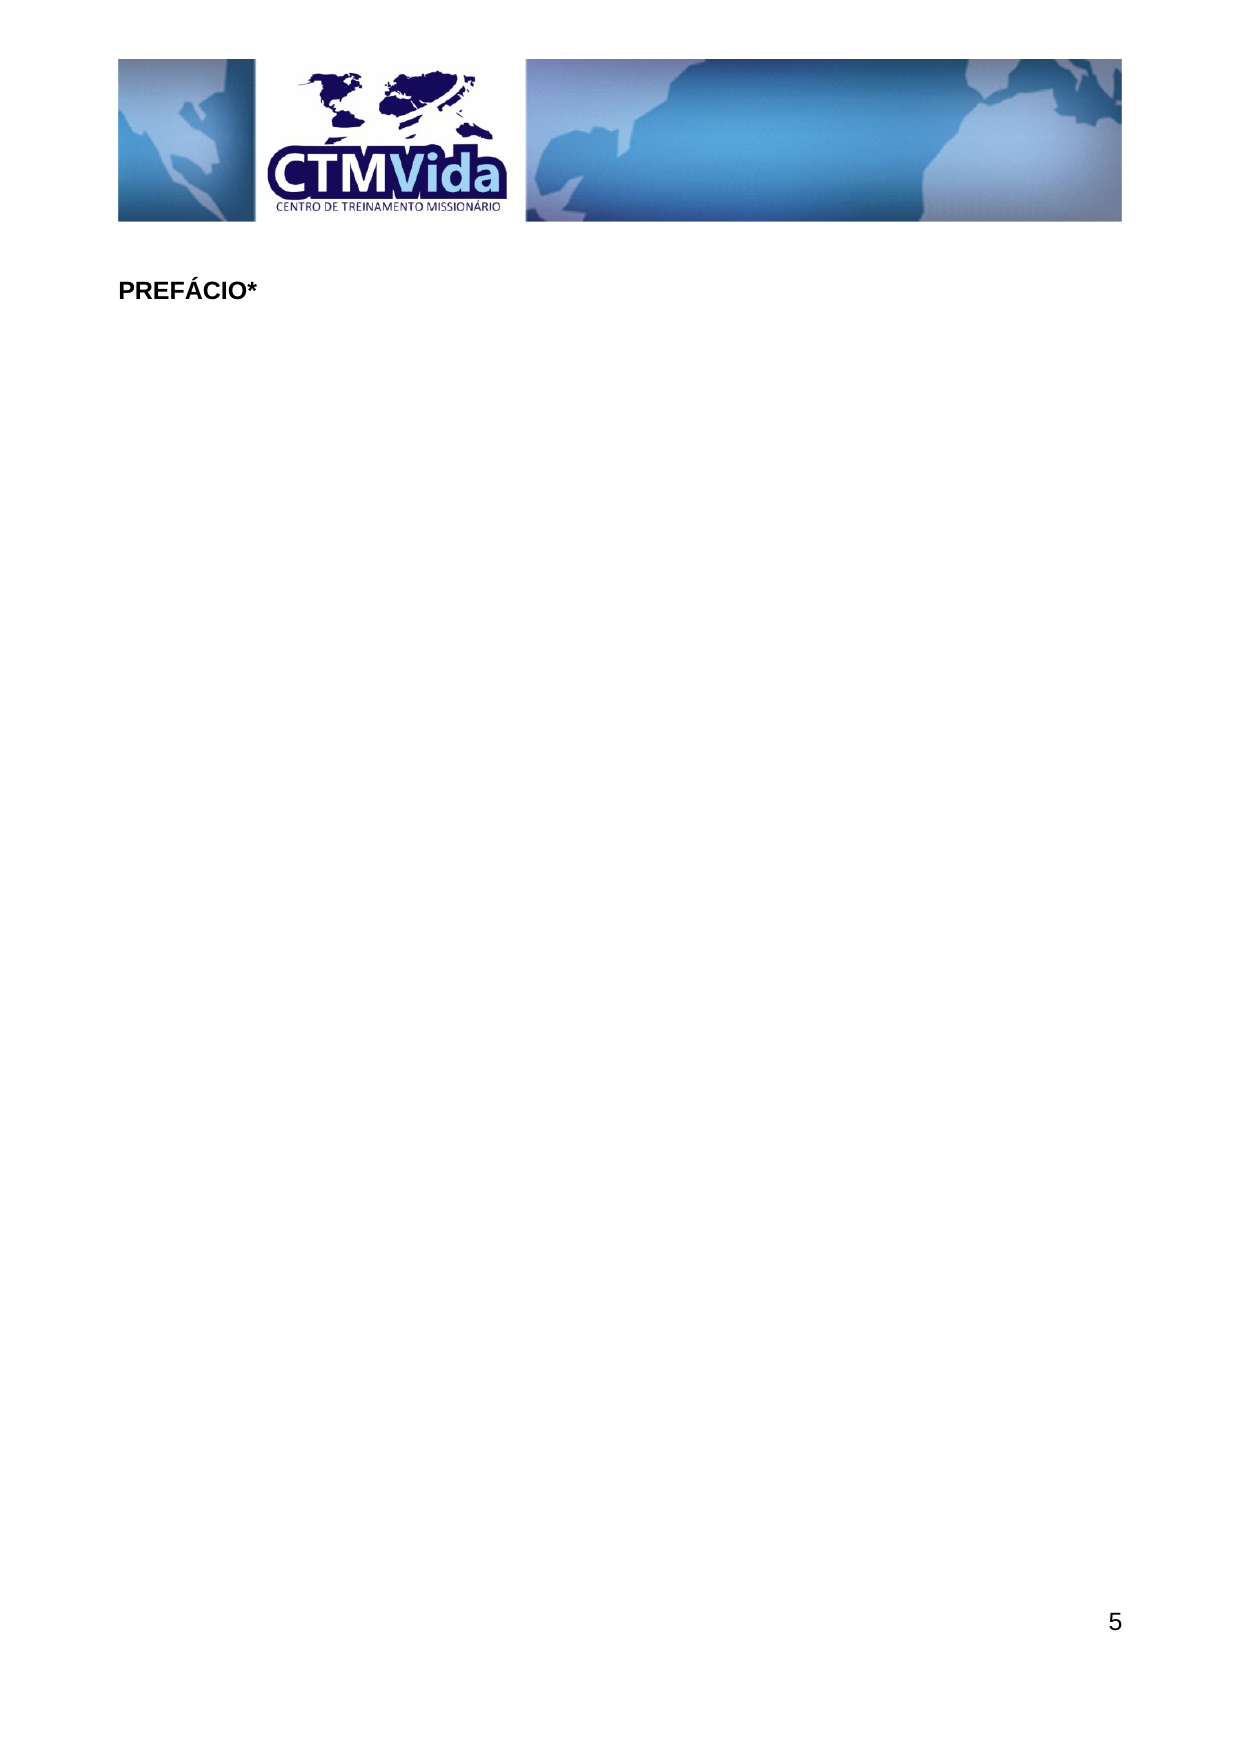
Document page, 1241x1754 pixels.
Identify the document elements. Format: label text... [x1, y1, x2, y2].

subtitle Prefácio* [118, 276, 1122, 305]
picture [118, 59, 1122, 222]
